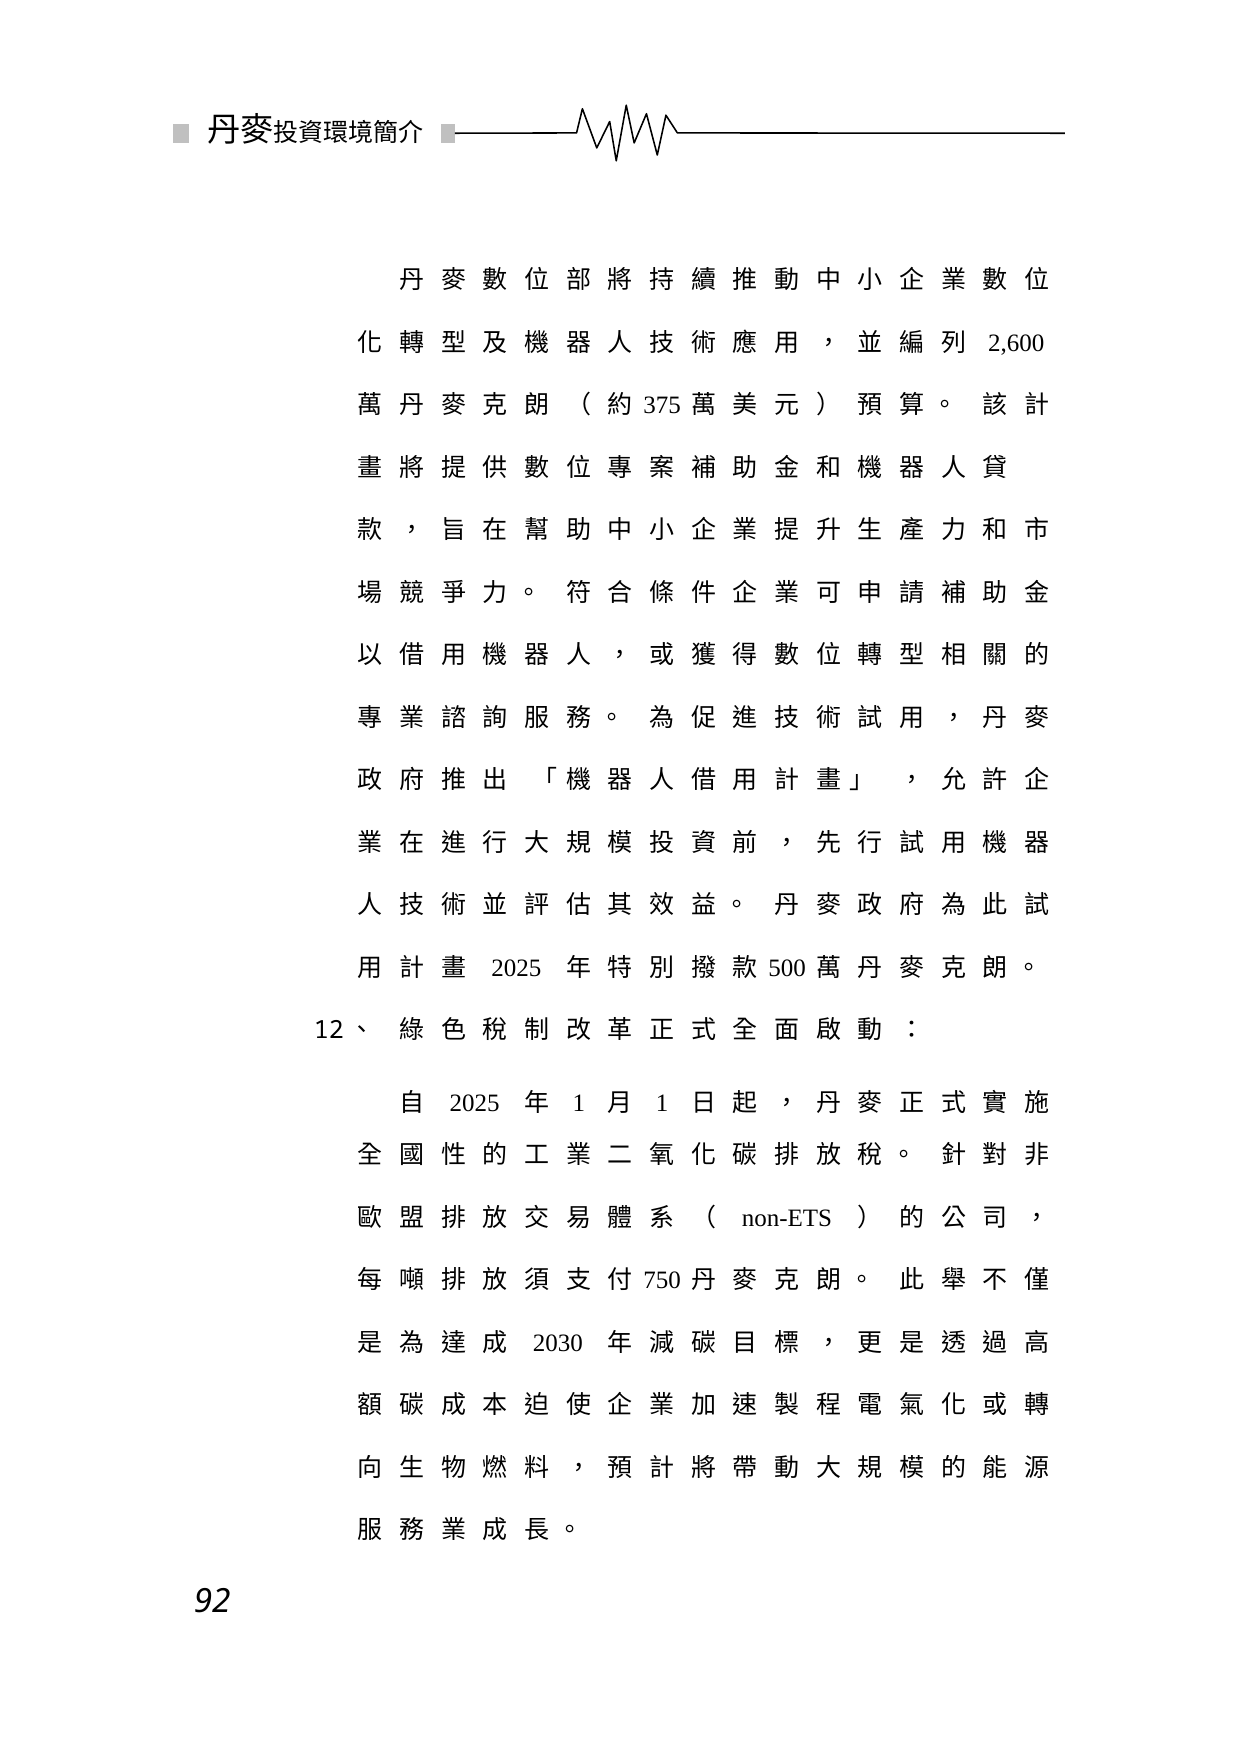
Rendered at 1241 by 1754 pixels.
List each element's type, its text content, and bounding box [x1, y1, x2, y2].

text 12、綠色稅制改革正式全面啟動： [281, 986, 1058, 1049]
text 丹麥數位部將持續推動中小企業數位化轉型及機器人技術應用，並編列2,600萬丹麥克朗（約375萬美元）預算。該計畫將提供數位專案補助金和機器人貸款，旨在幫助中小企業提升生產力和市場競爭力。符合條件企業可申請補助金以借用機器人，或獲得數位轉型相關的專業諮詢服務。為促進技術試用，丹麥政府推出「機器人借用計畫」，允許企業在進行大規模投資前，先行試用機器人技術並評估其效益。丹麥政府為此試用計畫2025年特別撥款500萬丹麥克朗。 [330, 236, 1058, 986]
text 自2025年1月1日起，丹麥正式實施全國性的工業二氧化碳排放稅。針對非歐盟排放交易體系（non-ETS）的公司，每噸排放須支付750丹麥克朗。此舉不僅是為達成2030年減碳目標，更是透過高額碳成本迫使企業加速製程電氣化或轉向生物燃料，預計將帶動大規模的能源服務業成長。 [330, 1049, 1058, 1549]
